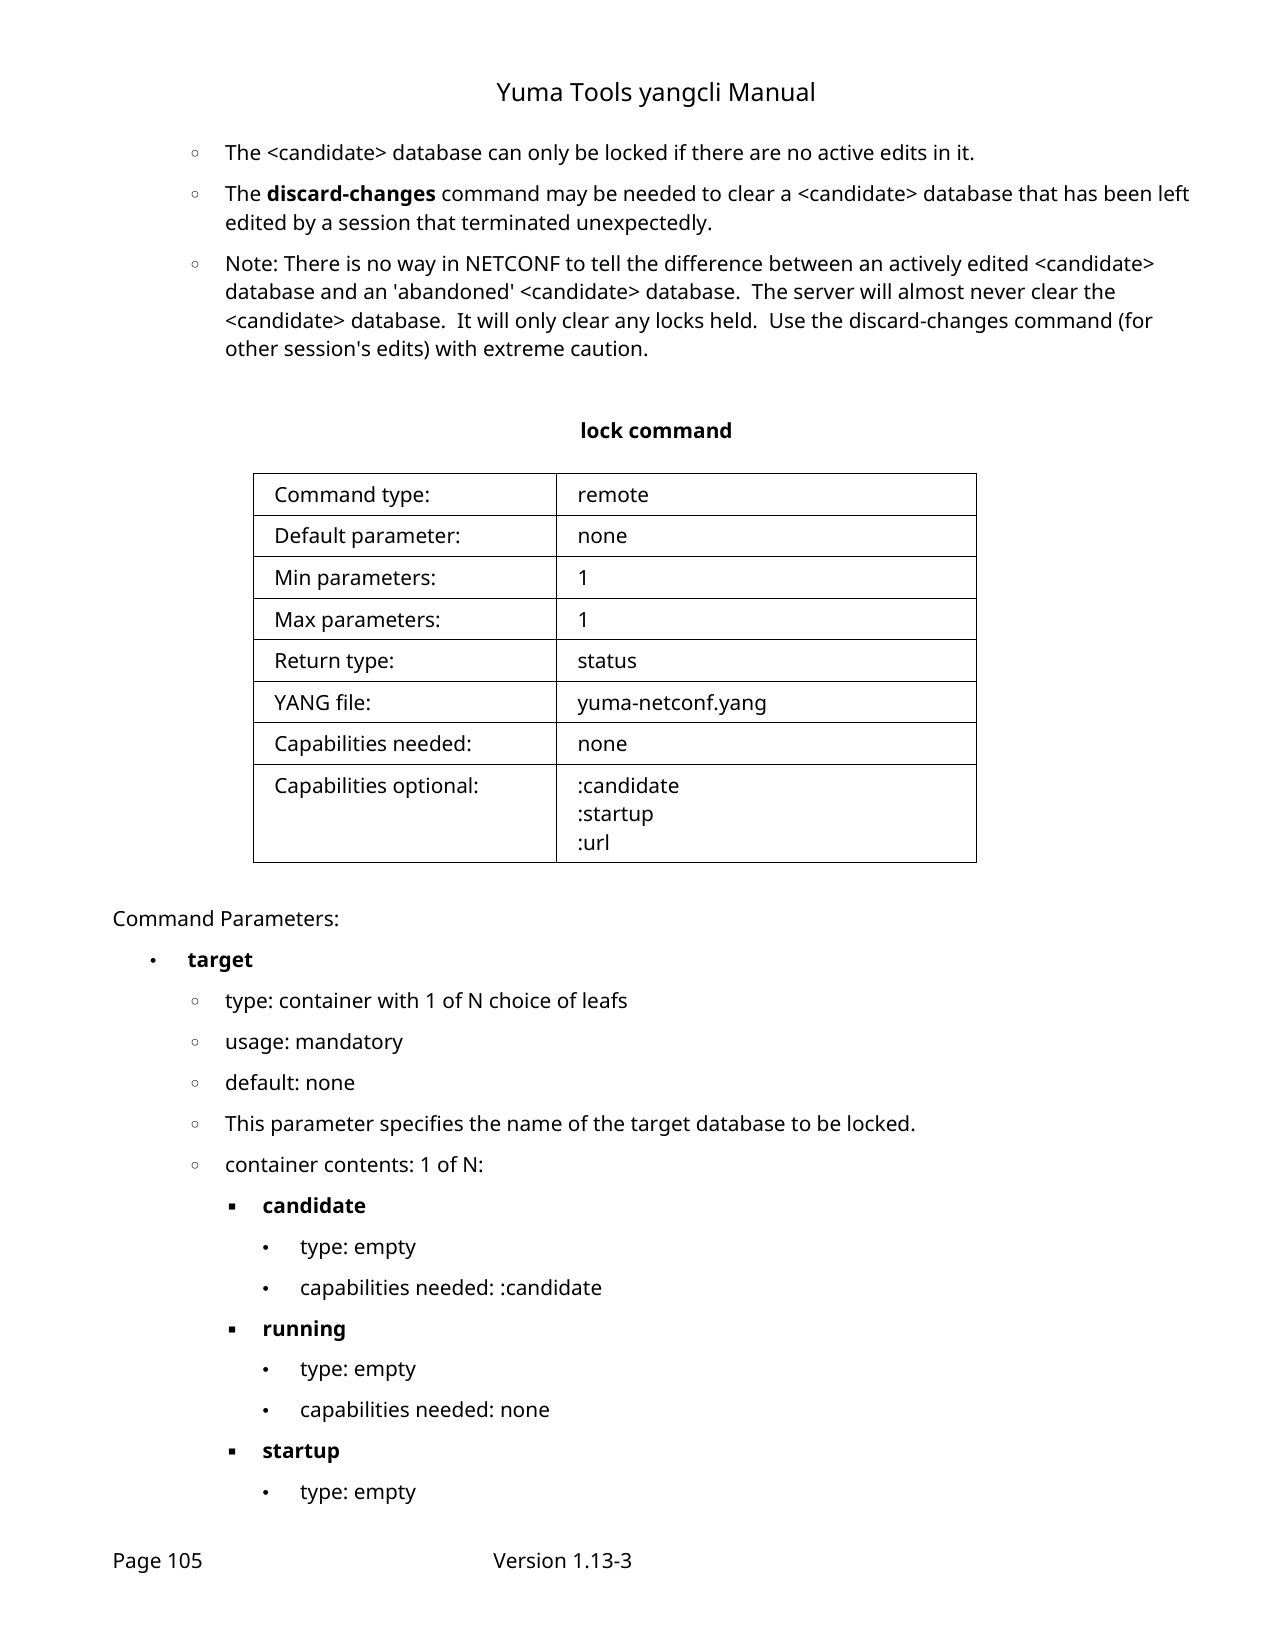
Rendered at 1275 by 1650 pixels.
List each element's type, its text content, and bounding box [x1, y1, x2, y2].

table_cell 1 [557, 557, 976, 598]
table_header Command type: [254, 474, 556, 514]
text Command Parameters: [112, 904, 1200, 933]
table_cell Return type: [254, 640, 556, 681]
list type: empty [262, 1477, 1200, 1506]
list capabilities needed: none [262, 1396, 1200, 1424]
table_cell yuma-netconf.yang [557, 682, 976, 722]
list capabilities needed: :candidate [262, 1273, 1200, 1301]
list running [225, 1314, 1200, 1342]
subtitle lock command [127, 416, 1185, 444]
list type: container with 1 of N choice of leafs [187, 986, 1200, 1014]
table_cell Capabilities optional: [254, 765, 556, 862]
list Note: There is no way in NETCONF to tell the difference between an actively edited <candidate> database and an 'abandoned' <candidate> database. The server will almost never clear the <candidate> database. It will only clear any locks held. Use the discard-changes command (for other session's edits) with extreme caution. [187, 249, 1200, 363]
list The <candidate> database can only be locked if there are no active edits in it. [187, 138, 1200, 167]
table_cell :candidate :startup :url [557, 765, 976, 862]
table_cell none [557, 723, 976, 764]
table_cell YANG file: [254, 682, 556, 722]
table_cell none [557, 516, 976, 556]
list usage: mandatory [187, 1027, 1200, 1056]
table_header remote [557, 474, 976, 514]
list candidate [225, 1191, 1200, 1219]
list default: none [187, 1068, 1200, 1096]
table_cell 1 [557, 599, 976, 639]
list type: empty [262, 1232, 1200, 1260]
table_cell Capabilities needed: [254, 723, 556, 764]
table_cell Max parameters: [254, 599, 556, 639]
table_cell status [557, 640, 976, 681]
table_cell Min parameters: [254, 557, 556, 598]
list container contents: 1 of N: [187, 1150, 1200, 1178]
list The discard-changes command may be needed to clear a <candidate> database that has been left edited by a session that terminated unexpectedly. [187, 179, 1200, 236]
list startup [225, 1436, 1200, 1465]
list target [150, 945, 1200, 974]
table_cell Default parameter: [254, 516, 556, 556]
list This parameter specifies the name of the target database to be locked. [187, 1109, 1200, 1137]
list type: empty [262, 1354, 1200, 1383]
